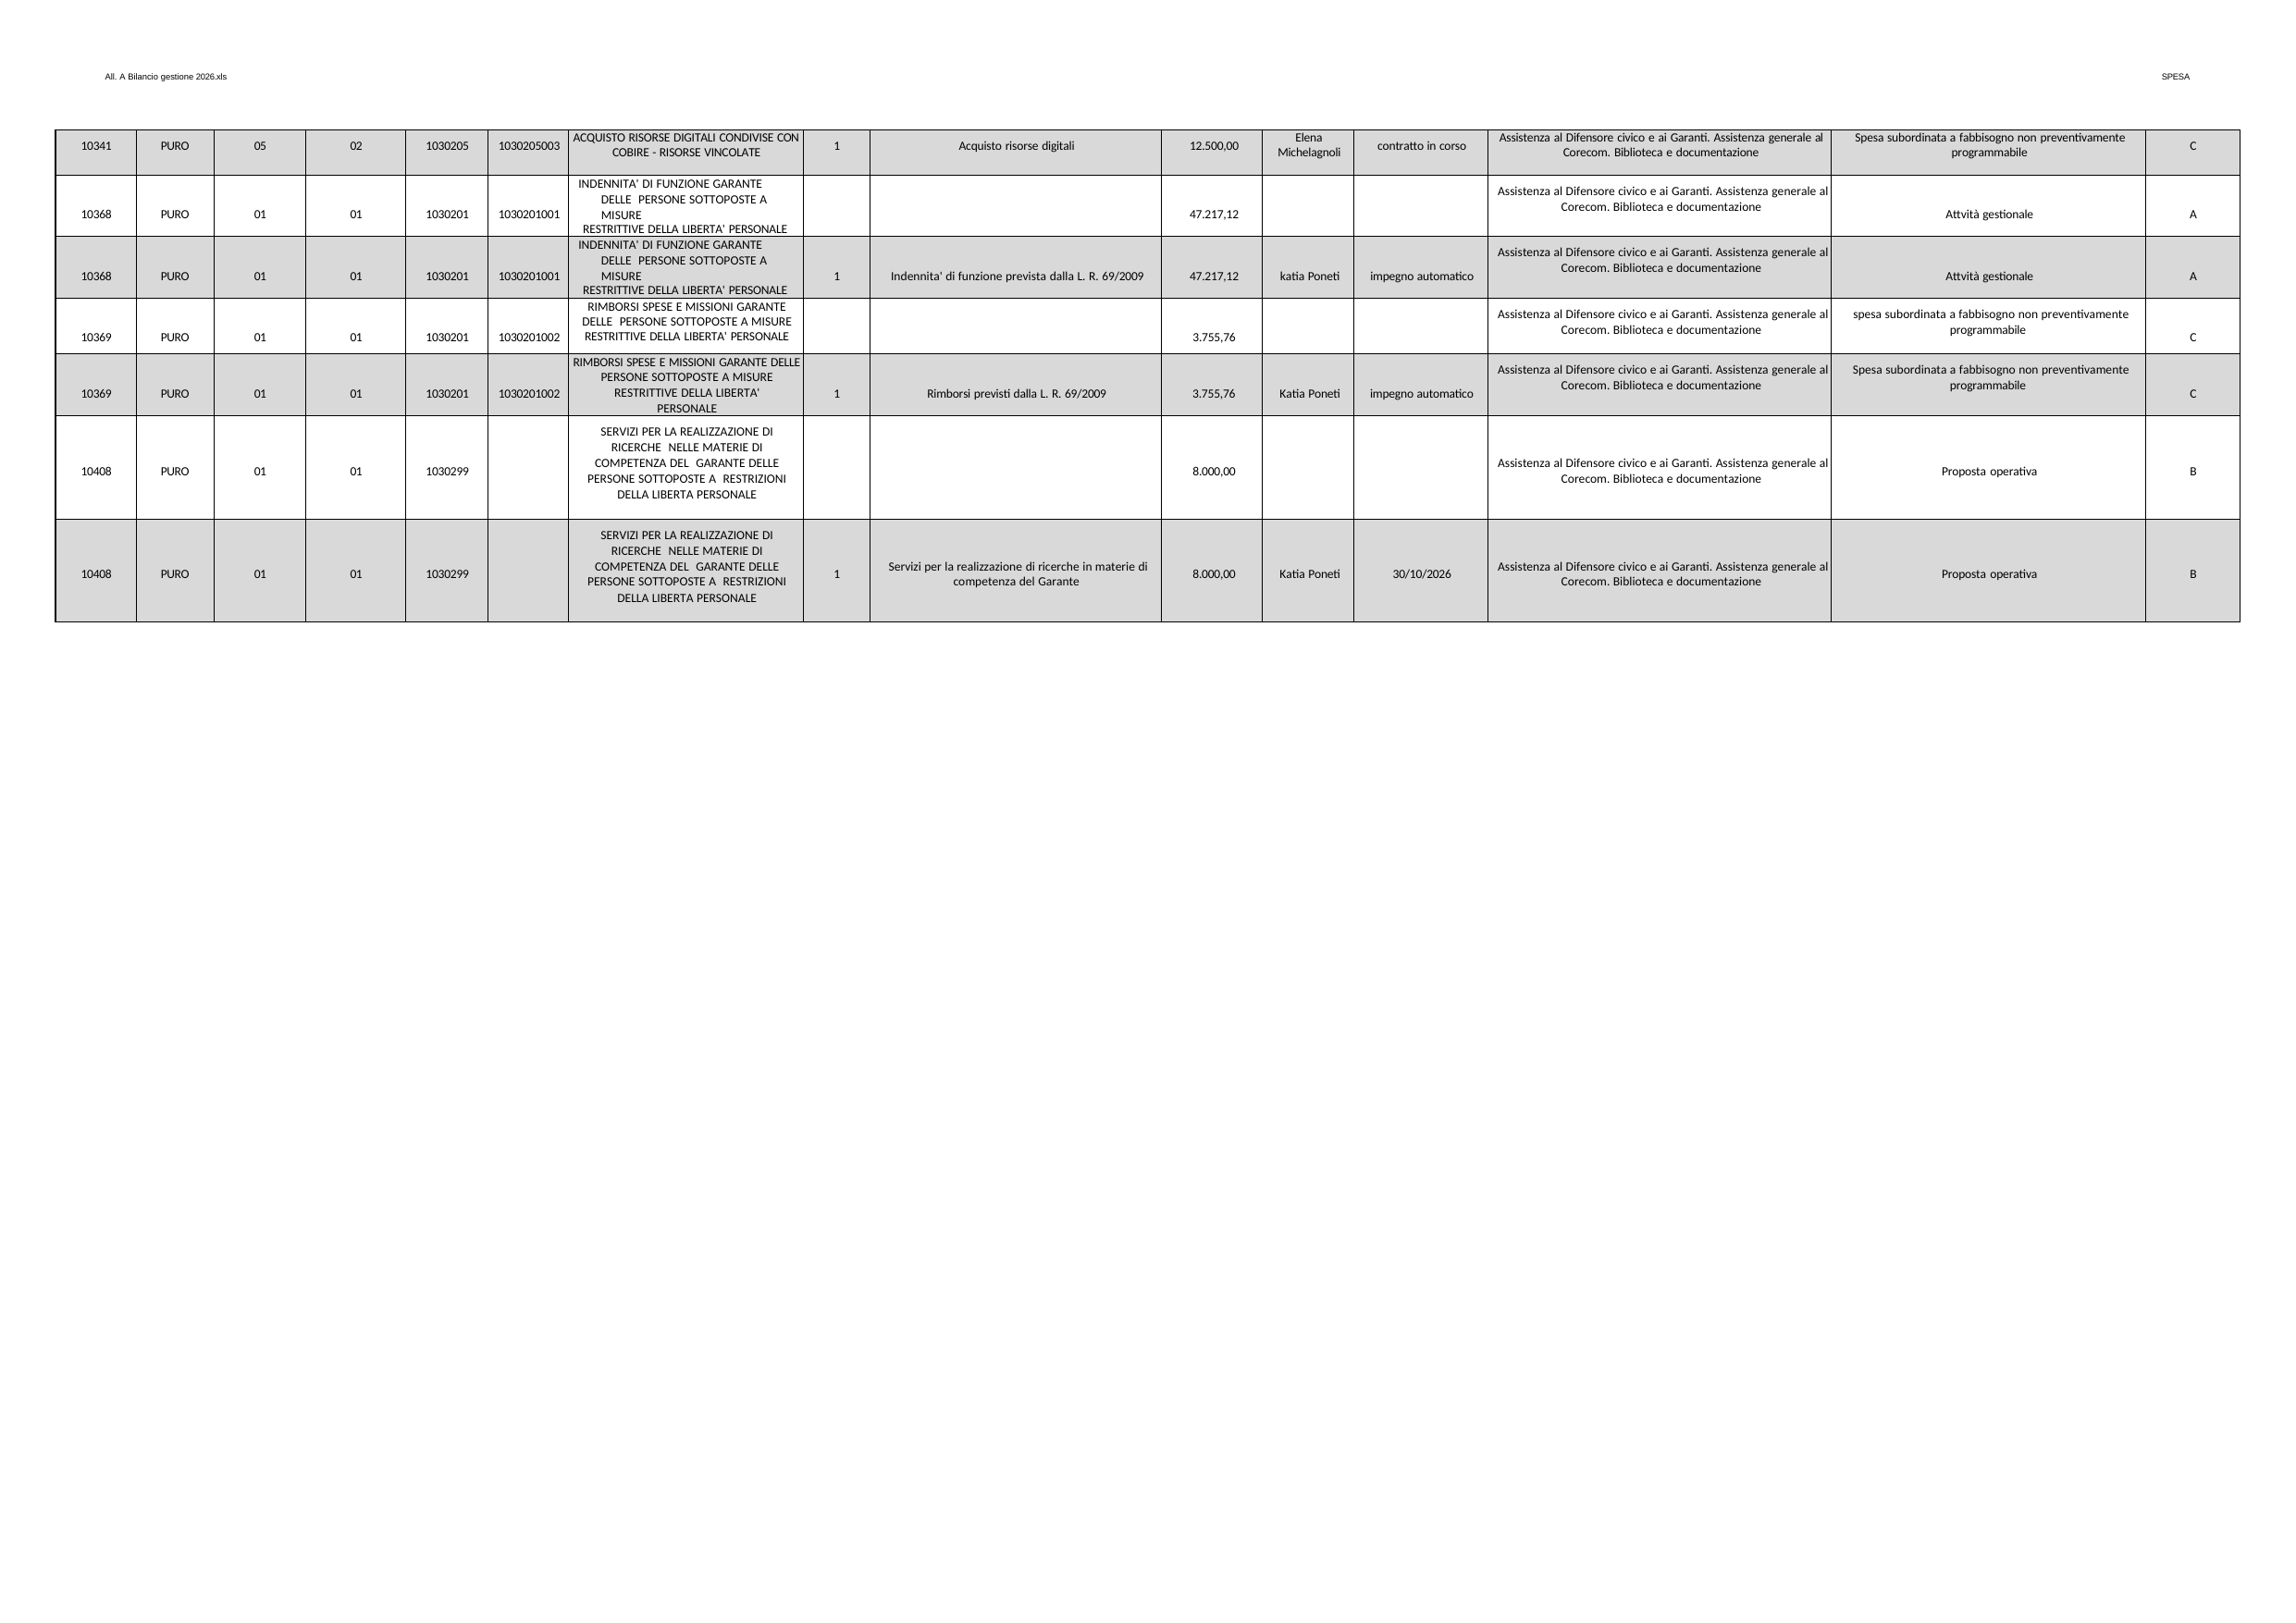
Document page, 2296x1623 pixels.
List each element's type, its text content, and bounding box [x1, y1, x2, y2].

table_cell [804, 416, 870, 519]
table_cell 01 [215, 354, 305, 415]
table_cell [870, 299, 1161, 353]
table_cell 10368 [56, 176, 136, 236]
table_cell Elena Michelagnoli [1263, 130, 1353, 175]
table_cell Proposta operativa [1832, 416, 2145, 519]
table_cell PURO [137, 237, 214, 298]
table_cell Assistenza al Difensore civico e ai Garanti. Assistenza generale al Corecom. Biblioteca e documentazione [1488, 176, 1831, 236]
table_cell 3.755,76 [1162, 299, 1262, 353]
table_cell 01 [215, 520, 305, 621]
table_cell PURO [137, 354, 214, 415]
table_cell INDENNITA' DI FUNZIONE GARANTE DELLE PERSONE SOTTOPOSTE A MISURE RESTRITTIVE DELLA LIBERTA' PERSONALE [569, 176, 803, 236]
table_cell Attvità gestionale [1832, 176, 2145, 236]
table_cell PURO [137, 520, 214, 621]
table_cell Katia Poneti [1263, 354, 1353, 415]
table_cell 01 [306, 416, 405, 519]
table_cell PURO [137, 130, 214, 175]
table_cell 1030201 [406, 176, 488, 236]
table_cell 1 [804, 354, 870, 415]
table_cell [488, 416, 568, 519]
table_cell B [2146, 416, 2240, 519]
table_cell 1030201 [406, 354, 488, 415]
table_cell PURO [137, 176, 214, 236]
table_cell [1354, 416, 1487, 519]
table_cell 05 [215, 130, 305, 175]
table_cell 30/10/2026 [1354, 520, 1487, 621]
table_cell 47.217,12 [1162, 176, 1262, 236]
table_cell 01 [306, 237, 405, 298]
table_cell 02 [306, 130, 405, 175]
table_cell impegno automatico [1354, 354, 1487, 415]
table_cell A [2146, 176, 2240, 236]
table_cell PURO [137, 416, 214, 519]
table_cell 12.500,00 [1162, 130, 1262, 175]
table_cell INDENNITA' DI FUNZIONE GARANTE DELLE PERSONE SOTTOPOSTE A MISURE RESTRITTIVE DELLA LIBERTA' PERSONALE [569, 237, 803, 298]
table_cell A [2146, 237, 2240, 298]
table_cell 1030201 [406, 299, 488, 353]
table_cell ACQUISTO RISORSE DIGITALI CONDIVISE CON COBIRE - RISORSE VINCOLATE [569, 130, 803, 175]
table_cell 01 [215, 299, 305, 353]
table_cell Assistenza al Difensore civico e ai Garanti. Assistenza generale al Corecom. Biblioteca e documentazione [1488, 130, 1831, 175]
table_cell 01 [306, 520, 405, 621]
table_cell [1263, 299, 1353, 353]
table_cell PURO [137, 299, 214, 353]
table_cell RIMBORSI SPESE E MISSIONI GARANTE DELLE PERSONE SOTTOPOSTE A MISURE RESTRITTIVE DELLA LIBERTA' PERSONALE [569, 354, 803, 415]
table_cell [1354, 299, 1487, 353]
table_cell Spesa subordinata a fabbisogno non preventivamente programmabile [1832, 354, 2145, 415]
table_cell [870, 176, 1161, 236]
table_cell 8.000,00 [1162, 520, 1262, 621]
table_cell [488, 520, 568, 621]
table_cell contratto in corso [1354, 130, 1487, 175]
table_cell 8.000,00 [1162, 416, 1262, 519]
table_cell [1263, 176, 1353, 236]
table_cell 47.217,12 [1162, 237, 1262, 298]
table_cell 10341 [56, 130, 136, 175]
table_cell 1 [804, 237, 870, 298]
table_cell 01 [215, 176, 305, 236]
table_cell impegno automatico [1354, 237, 1487, 298]
table_cell [804, 176, 870, 236]
table_cell spesa subordinata a fabbisogno non preventivamente programmabile [1832, 299, 2145, 353]
table_cell Acquisto risorse digitali [870, 130, 1161, 175]
table_cell 1030299 [406, 416, 488, 519]
table_cell 1030205 [406, 130, 488, 175]
table_cell Katia Poneti [1263, 520, 1353, 621]
table_cell 01 [215, 237, 305, 298]
table_cell 1030299 [406, 520, 488, 621]
table_cell SERVIZI PER LA REALIZZAZIONE DI RICERCHE NELLE MATERIE DI COMPETENZA DEL GARANTE DELLE PERSONE SOTTOPOSTE A RESTRIZIONI DELLA LIBERTA PERSONALE [569, 416, 803, 519]
table_cell SERVIZI PER LA REALIZZAZIONE DI RICERCHE NELLE MATERIE DI COMPETENZA DEL GARANTE DELLE PERSONE SOTTOPOSTE A RESTRIZIONI DELLA LIBERTA PERSONALE [569, 520, 803, 621]
table_cell Assistenza al Difensore civico e ai Garanti. Assistenza generale al Corecom. Biblioteca e documentazione [1488, 237, 1831, 298]
table_cell 1 [804, 130, 870, 175]
table_cell [804, 299, 870, 353]
table_cell Spesa subordinata a fabbisogno non preventivamente programmabile [1832, 130, 2145, 175]
table_cell B [2146, 520, 2240, 621]
table_cell Assistenza al Difensore civico e ai Garanti. Assistenza generale al Corecom. Biblioteca e documentazione [1488, 299, 1831, 353]
table_cell 01 [306, 176, 405, 236]
table_cell C [2146, 130, 2240, 175]
table_cell RIMBORSI SPESE E MISSIONI GARANTE DELLE PERSONE SOTTOPOSTE A MISURE RESTRITTIVE DELLA LIBERTA' PERSONALE [569, 299, 803, 353]
table_cell 1030201001 [488, 237, 568, 298]
table_cell 1030205003 [488, 130, 568, 175]
table_cell katia Poneti [1263, 237, 1353, 298]
table_cell Assistenza al Difensore civico e ai Garanti. Assistenza generale al Corecom. Biblioteca e documentazione [1488, 520, 1831, 621]
table_cell 01 [215, 416, 305, 519]
table_cell C [2146, 354, 2240, 415]
table_cell [1354, 176, 1487, 236]
table_cell Rimborsi previsti dalla L. R. 69/2009 [870, 354, 1161, 415]
table_cell 10408 [56, 520, 136, 621]
table_cell Assistenza al Difensore civico e ai Garanti. Assistenza generale al Corecom. Biblioteca e documentazione [1488, 354, 1831, 415]
table_cell Attvità gestionale [1832, 237, 2145, 298]
table_cell 01 [306, 354, 405, 415]
table_cell 1030201001 [488, 176, 568, 236]
table_cell 01 [306, 299, 405, 353]
table_cell Proposta operativa [1832, 520, 2145, 621]
table_cell 10368 [56, 237, 136, 298]
table_cell 1030201002 [488, 299, 568, 353]
table_cell 1030201002 [488, 354, 568, 415]
table_cell 10369 [56, 299, 136, 353]
table_cell C [2146, 299, 2240, 353]
table_cell 3.755,76 [1162, 354, 1262, 415]
table_cell [870, 416, 1161, 519]
table_cell Servizi per la realizzazione di ricerche in materie di competenza del Garante [870, 520, 1161, 621]
table_cell Assistenza al Difensore civico e ai Garanti. Assistenza generale al Corecom. Biblioteca e documentazione [1488, 416, 1831, 519]
table_cell 10408 [56, 416, 136, 519]
table_cell 1 [804, 520, 870, 621]
table_cell Indennita' di funzione prevista dalla L. R. 69/2009 [870, 237, 1161, 298]
table_cell 10369 [56, 354, 136, 415]
table_cell 1030201 [406, 237, 488, 298]
table_cell [1263, 416, 1353, 519]
